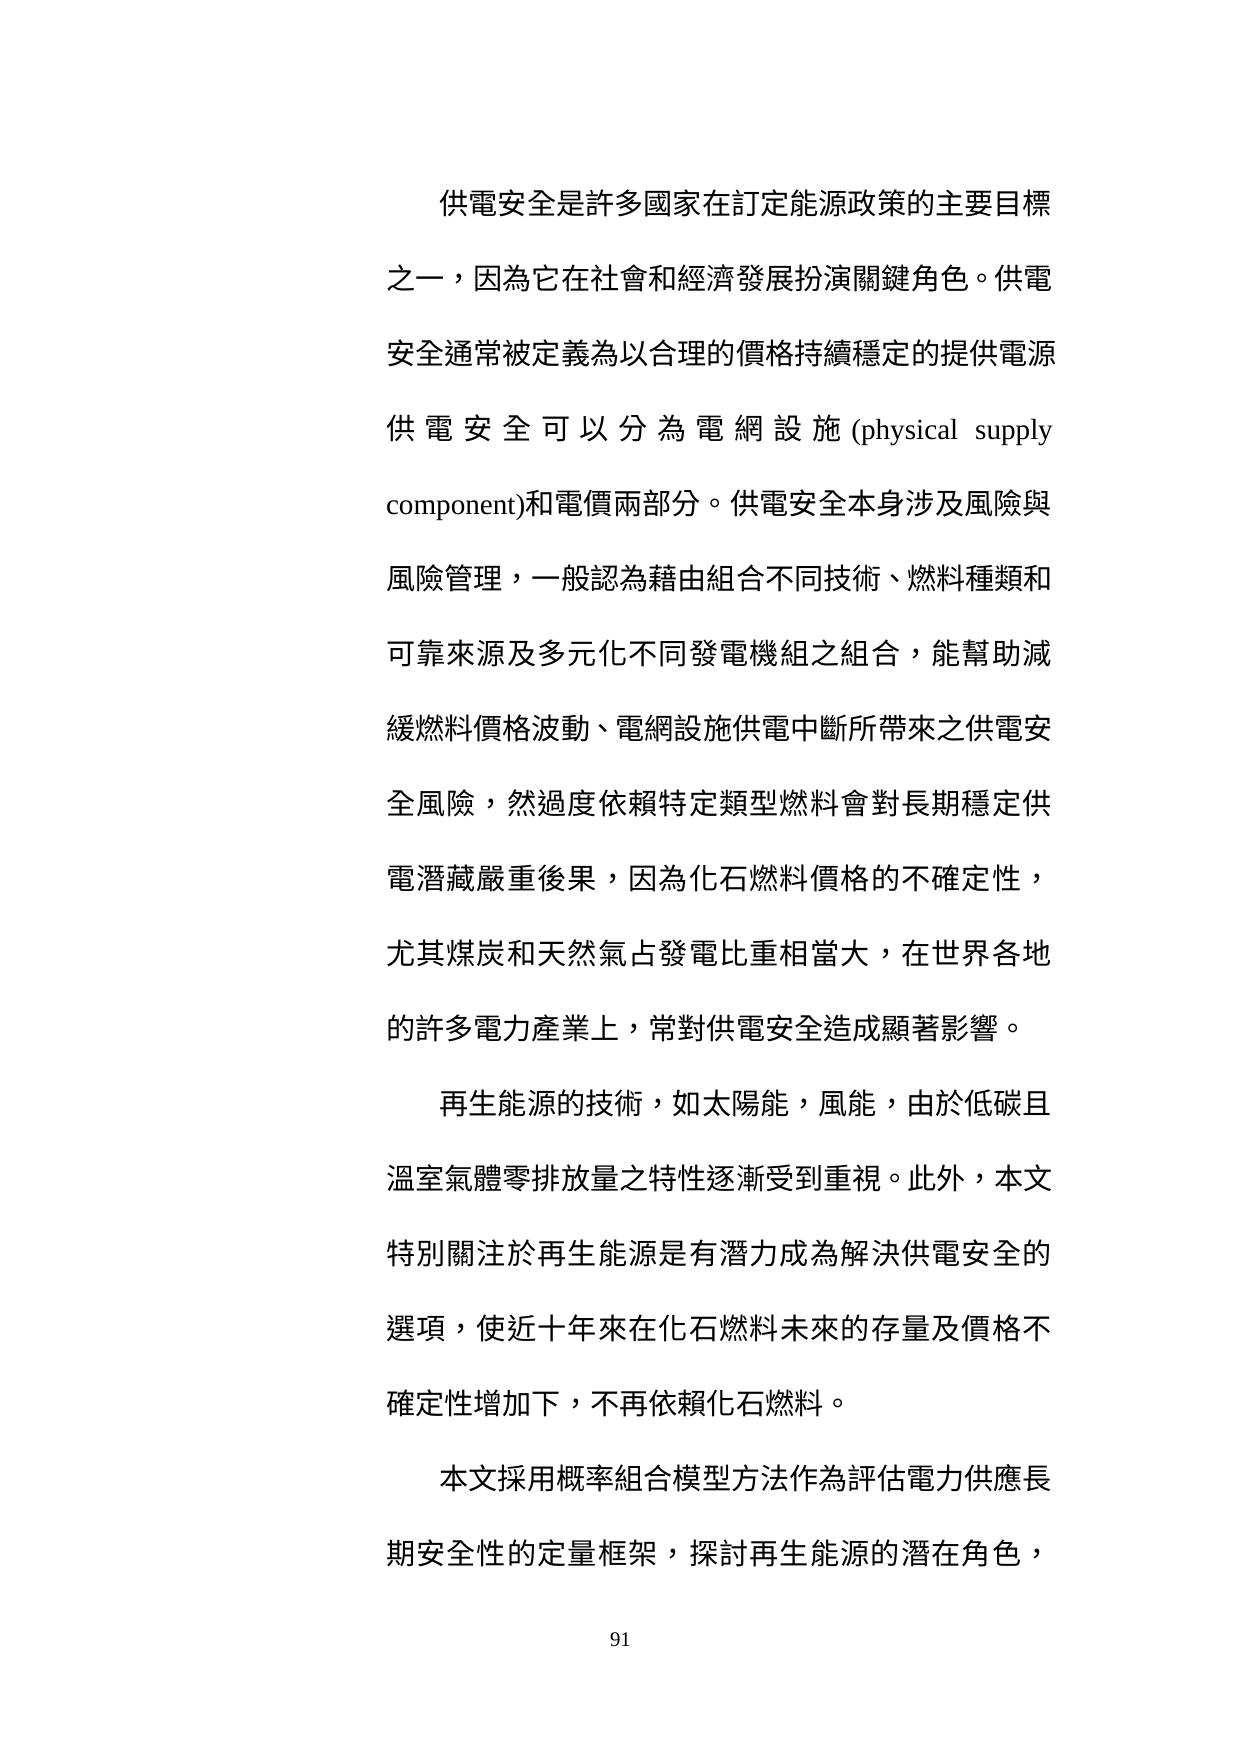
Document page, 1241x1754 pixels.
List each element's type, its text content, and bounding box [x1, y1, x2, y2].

text 供電安全是許多國家在訂定能源政策的主要目標之一，因為它在社會和經濟發展扮演關鍵角色。供電安全通常被定義為以合理的價格持續穩定的提供電源。供電安全可以分為電網設施(physical supply component)和電價兩部分。供電安全本身涉及風險與風險管理，一般認為藉由組合不同技術、燃料種類和可靠來源及多元化不同發電機組之組合，能幫助減緩燃料價格波動、電網設施供電中斷所帶來之供電安全風險，然過度依賴特定類型燃料會對長期穩定供電潛藏嚴重後果，因為化石燃料價格的不確定性，尤其煤炭和天然氣占發電比重相當大，在世界各地的許多電力產業上，常對供電安全造成顯著影響。 [386, 164, 1053, 1064]
text 本文採用概率組合模型方法作為評估電力供應長期安全性的定量框架，探討再生能源的潛在角色， [386, 1439, 1053, 1589]
text 再生能源的技術，如太陽能，風能，由於低碳且溫室氣體零排放量之特性逐漸受到重視。此外，本文特別關注於再生能源是有潛力成為解決供電安全的選項，使近十年來在化石燃料未來的存量及價格不確定性增加下，不再依賴化石燃料。 [386, 1064, 1053, 1439]
